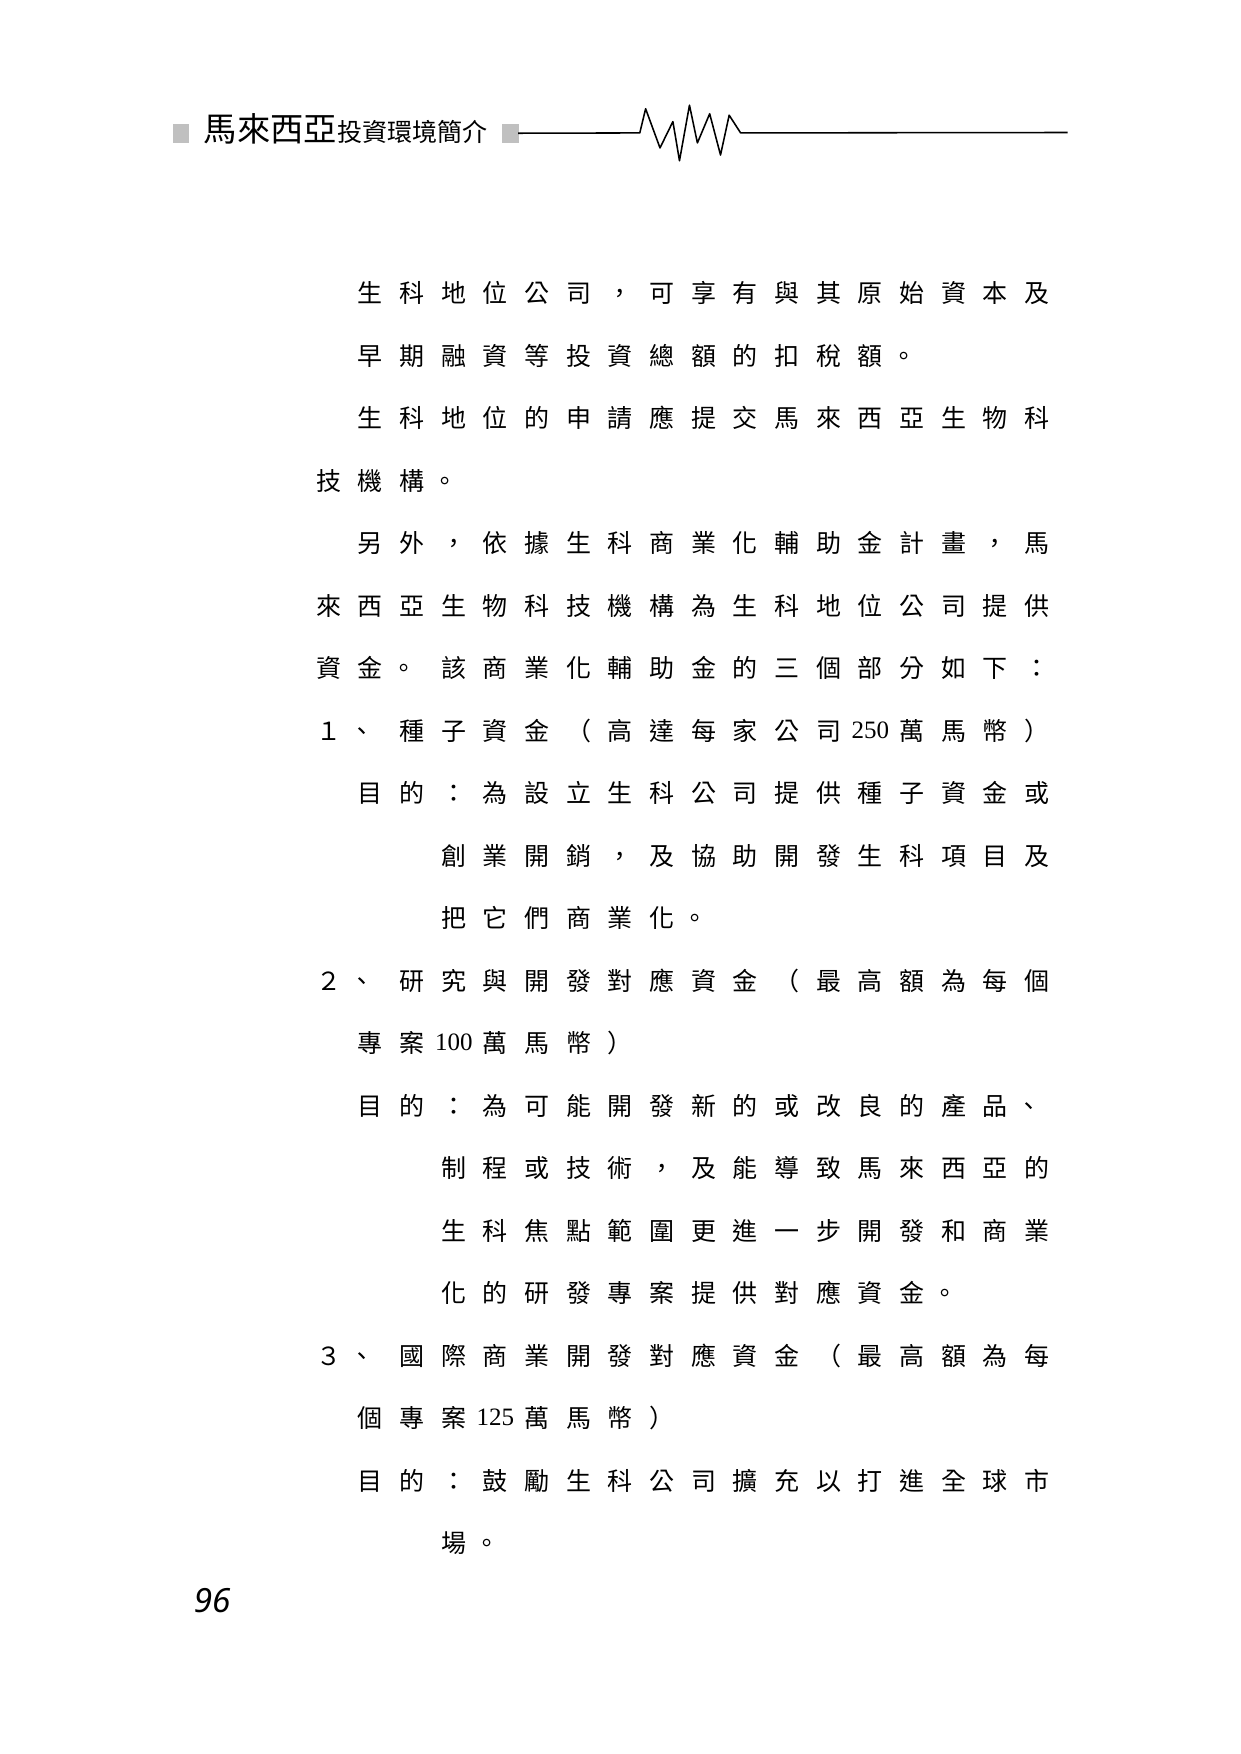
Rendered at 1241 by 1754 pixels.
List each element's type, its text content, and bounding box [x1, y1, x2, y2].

text １、種子資金（高達每家公司250萬馬幣） [281, 688, 1058, 750]
text 目的：為設立生科公司提供種子資金或創業開銷，及協助開發生科項目及把它們商業化。 [330, 750, 1058, 938]
text 另外，依據生科商業化輔助金計畫，馬來西亞生物科技機構為生科地位公司提供資金。該商業化輔助金的三個部分如下： [281, 500, 1058, 688]
text 生科地位的申請應提交馬來西亞生物科技機構。 [281, 375, 1058, 500]
text 目的：為可能開發新的或改良的產品、制程或技術，及能導致馬來西亞的生科焦點範圍更進一步開發和商業化的研發專案提供對應資金。 [330, 1063, 1058, 1313]
text ３、國際商業開發對應資金（最高額為每個專案125萬馬幣） [281, 1313, 1058, 1438]
text 目的：鼓勵生科公司擴充以打進全球市場。 [330, 1438, 1058, 1563]
text 生科地位公司，可享有與其原始資本及早期融資等投資總額的扣稅額。 [281, 250, 1058, 375]
text ２、研究與開發對應資金（最高額為每個專案100萬馬幣） [281, 938, 1058, 1063]
